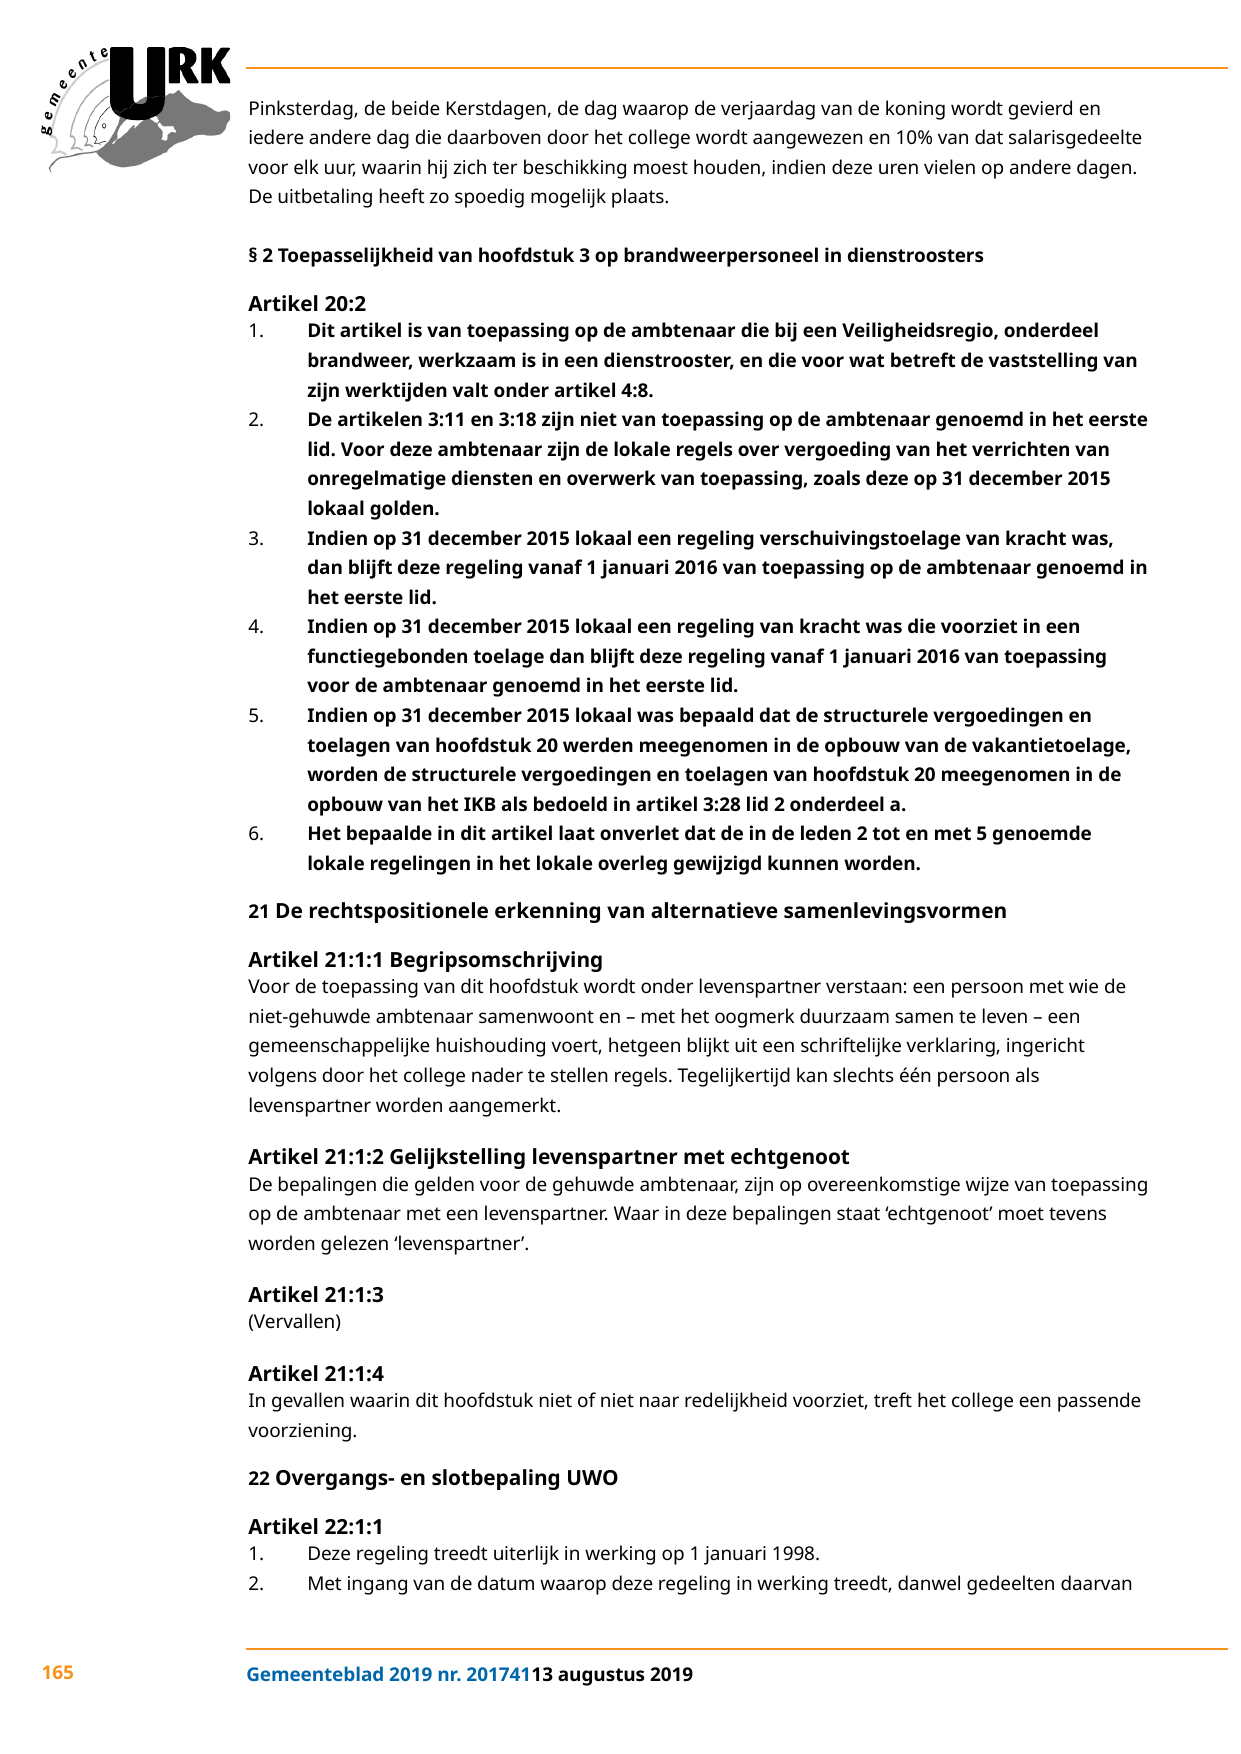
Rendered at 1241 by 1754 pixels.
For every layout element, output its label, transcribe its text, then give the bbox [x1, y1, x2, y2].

text Artikel 20:2 [248, 289, 1152, 318]
list Indien op 31 december 2015 lokaal was bepaald dat de structurele vergoedingen en toelagen van hoofdstuk 20 werden meegenomen in de opbouw van de vakantietoelage, worden de structurele vergoedingen en toelagen van hoofdstuk 20 meegenomen in de opbouw van het IKB als bedoeld in artikel 3:28 lid 2 onderdeel a. [248, 702, 1152, 817]
text Artikel 21:1:1 Begripsomschrijving [248, 945, 1152, 973]
picture [41, 47, 231, 172]
list Deze regeling treedt uiterlijk in werking op 1 januari 1998. [248, 1541, 1152, 1566]
text § 2 Toepasselijkheid van hoofdstuk 3 op brandweerpersoneel in dienstroosters [248, 243, 1152, 268]
text Pinksterdag, de beide Kerstdagen, de dag waarop de verjaardag van de koning wordt gevierd en iedere andere dag die daarboven door het college wordt aangewezen en 10% van dat salarisgedeelte voor elk uur, waarin hij zich ter beschikking moest houden, indien deze uren vielen op andere dagen. De uitbetaling heeft zo spoedig mogelijk plaats. [248, 95, 1152, 209]
text 21 De rechtspositionele erkenning van alternatieve samenlevingsvormen [248, 896, 1152, 924]
text Artikel 21:1:2 Gelijkstelling levenspartner met echtgenoot [248, 1142, 1152, 1171]
list Indien op 31 december 2015 lokaal een regeling verschuivingstoelage van kracht was, dan blijft deze regeling vanaf 1 januari 2016 van toepassing op de ambtenaar genoemd in het eerste lid. [248, 525, 1152, 610]
list Het bepaalde in dit artikel laat onverlet dat de in de leden 2 tot en met 5 genoemde lokale regelingen in het lokale overleg gewijzigd kunnen worden. [248, 821, 1152, 876]
text Artikel 22:1:1 [248, 1512, 1152, 1541]
text (Vervallen) [248, 1309, 1152, 1334]
list Dit artikel is van toepassing op de ambtenaar die bij een Veiligheidsregio, onderdeel brandweer, werkzaam is in een dienstrooster, en die voor wat betreft de vaststelling van zijn werktijden valt onder artikel 4:8. [248, 318, 1152, 403]
text Artikel 21:1:3 [248, 1280, 1152, 1309]
text 22 Overgangs- en slotbepaling UWO [248, 1463, 1152, 1491]
list Indien op 31 december 2015 lokaal een regeling van kracht was die voorziet in een functiegebonden toelage dan blijft deze regeling vanaf 1 januari 2016 van toepassing voor de ambtenaar genoemd in het eerste lid. [248, 613, 1152, 698]
text De bepalingen die gelden voor de gehuwde ambtenaar, zijn op overeenkomstige wijze van toepassing op de ambtenaar met een levenspartner. Waar in deze bepalingen staat ‘echtgenoot’ moet tevens worden gelezen ‘levenspartner’. [248, 1171, 1152, 1256]
list Met ingang van de datum waarop deze regeling in werking treedt, danwel gedeelten daarvan [248, 1570, 1152, 1596]
text In gevallen waarin dit hoofdstuk niet of niet naar redelijkheid voorziet, treft het college een passende voorziening. [248, 1388, 1152, 1443]
text Voor de toepassing van dit hoofdstuk wordt onder levenspartner verstaan: een persoon met wie de niet-gehuwde ambtenaar samenwoont en – met het oogmerk duurzaam samen te leven – een gemeenschappelijke huishouding voert, hetgeen blijkt uit een schriftelijke verklaring, ingericht volgens door het college nader te stellen regels. Tegelijkertijd kan slechts één persoon als levenspartner worden aangemerkt. [248, 973, 1152, 1118]
list De artikelen 3:11 en 3:18 zijn niet van toepassing op de ambtenaar genoemd in het eerste lid. Voor deze ambtenaar zijn de lokale regels over vergoeding van het verrichten van onregelmatige diensten en overwerk van toepassing, zoals deze op 31 december 2015 lokaal golden. [248, 406, 1152, 521]
text Artikel 21:1:4 [248, 1359, 1152, 1388]
